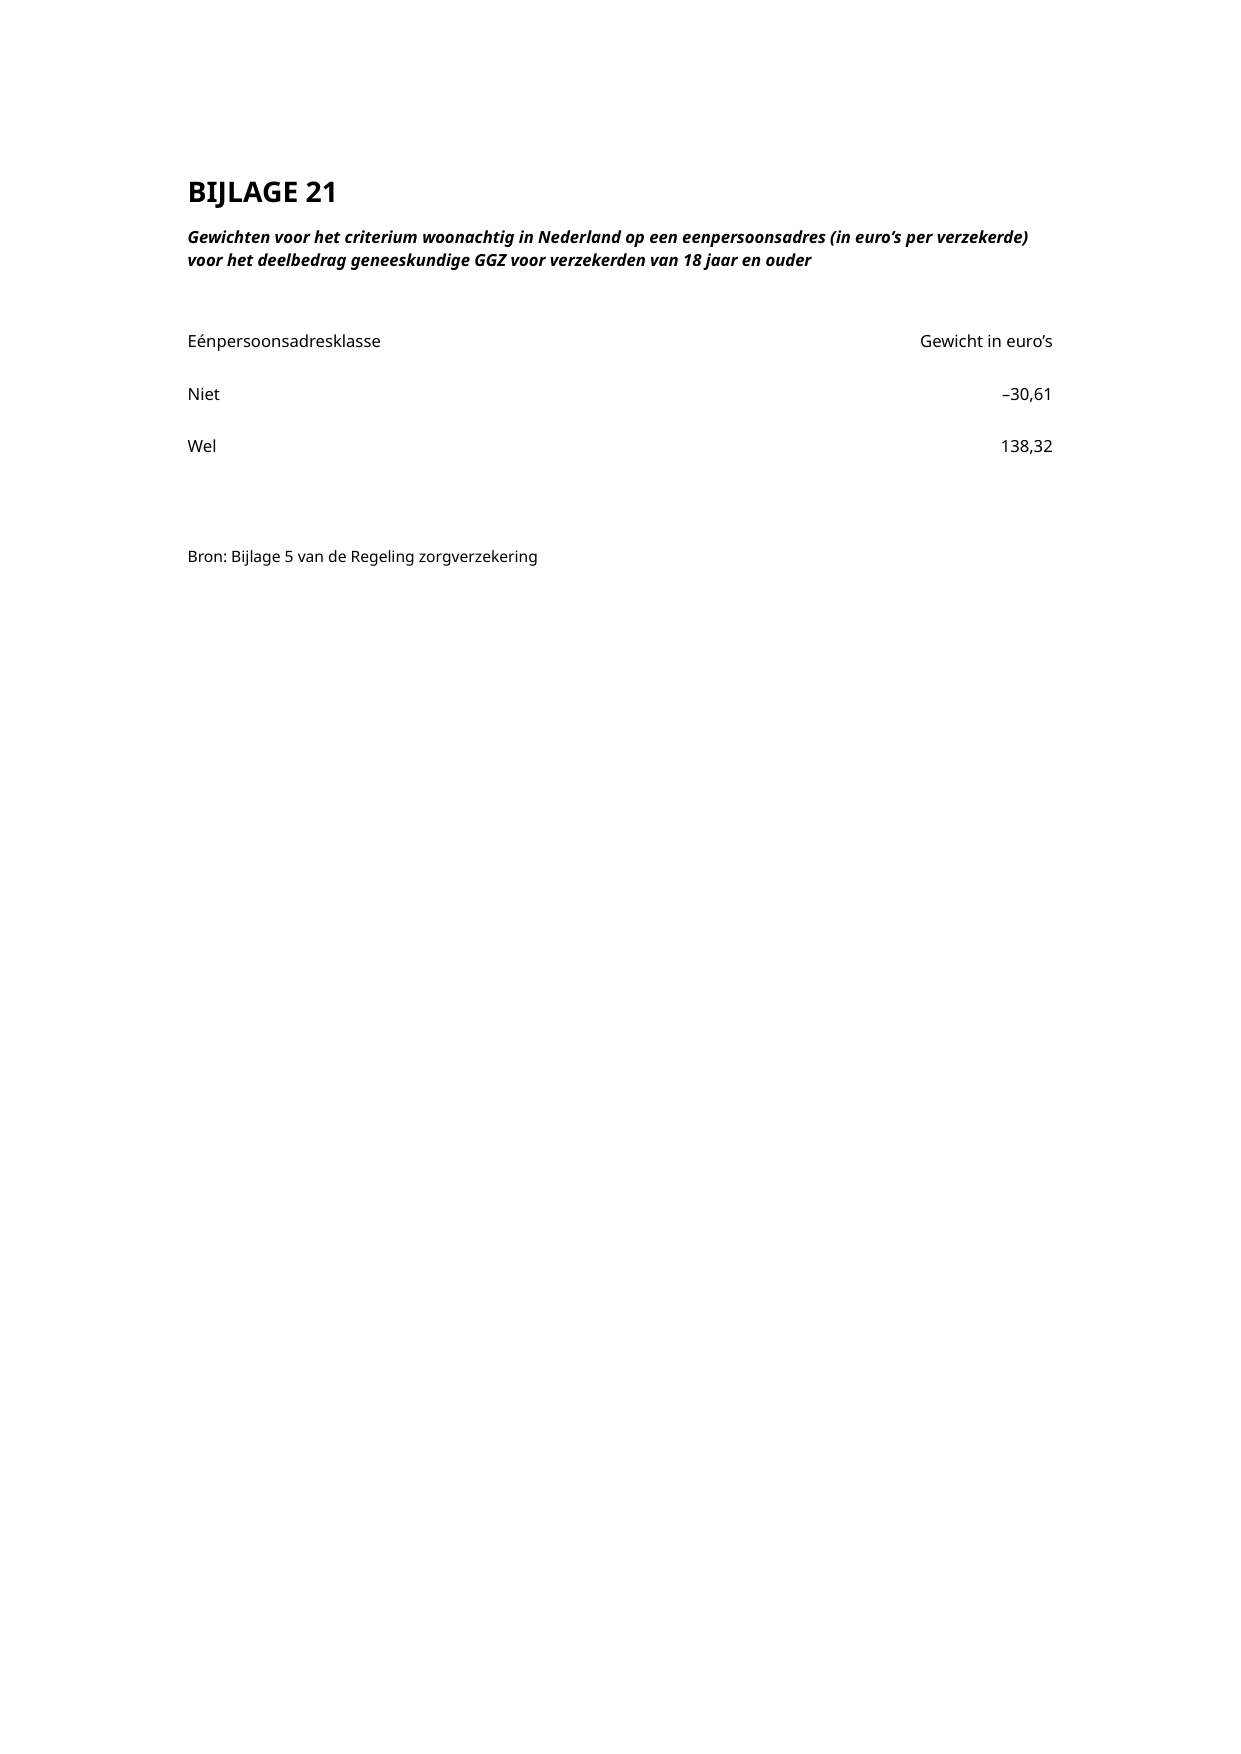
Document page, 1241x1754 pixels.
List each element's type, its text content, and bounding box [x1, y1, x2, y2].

table_cell Wel [188, 435, 620, 488]
table_header Gewicht in euro’s [620, 330, 1053, 382]
text Gewichten voor het criterium woonachtig in Nederland op een eenpersoonsadres (in euro’s per verzekerde) voor het deelbedrag geneeskundige GGZ voor verzekerden van 18 jaar en ouder [187, 226, 1053, 272]
text Bron: Bijlage 5 van de Regeling zorgverzekering [187, 546, 1053, 567]
table_cell Niet [188, 382, 620, 435]
subtitle BIJLAGE 21 [187, 172, 1053, 211]
table_cell 138,32 [620, 435, 1053, 488]
table_cell –30,61 [620, 382, 1053, 435]
table_header Eénpersoonsadresklasse [188, 330, 620, 382]
